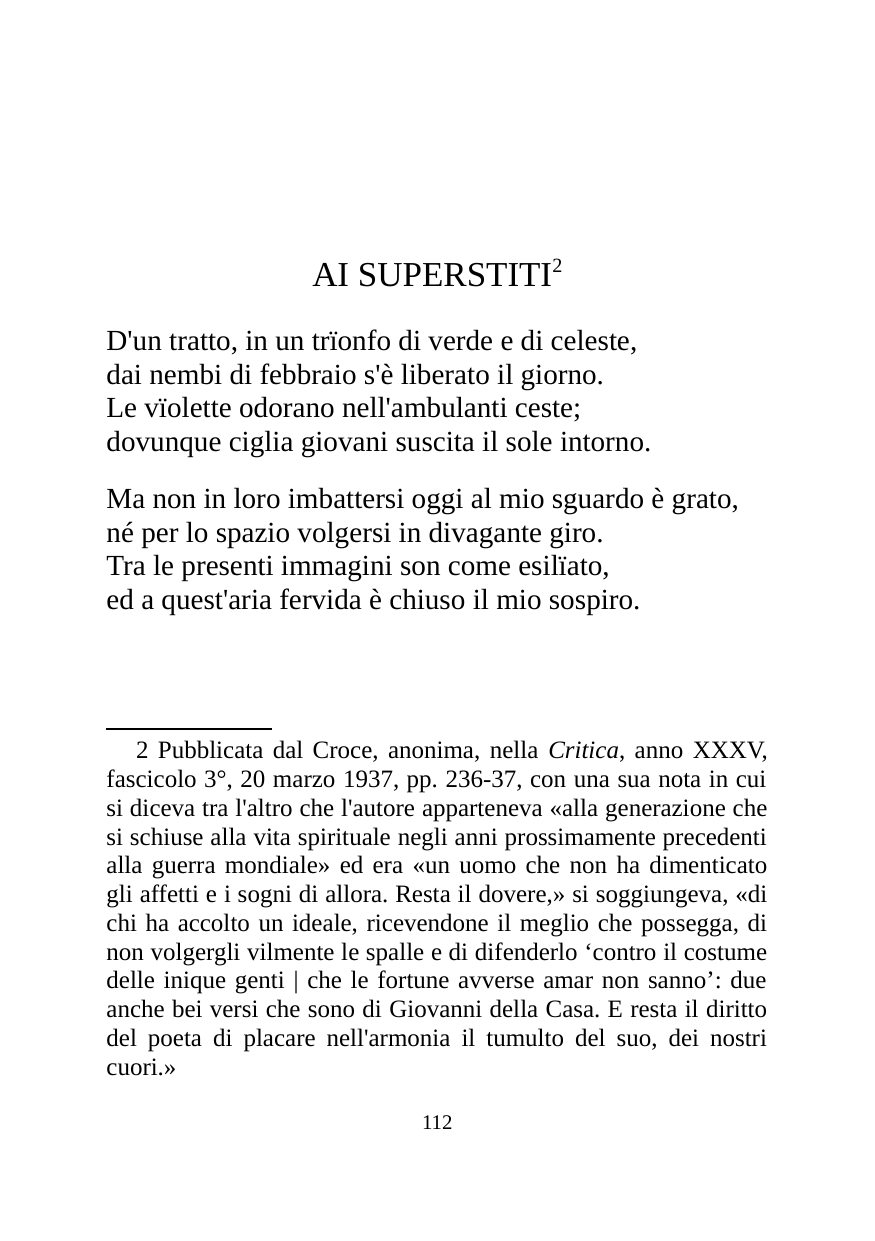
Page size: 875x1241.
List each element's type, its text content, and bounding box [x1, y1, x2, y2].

text D'un tratto, in un trïonfo di verde e di celeste, dai nembi di febbraio s'è liberato il giorno. Le vïolette odorano nell'ambulanti ceste; dovunque ciglia giovani suscita il sole intorno. [106, 323, 768, 458]
text Pubblicata dal Croce, anonima, nella Critica, anno XXXV, fascicolo 3°, 20 marzo 1937, pp. 236-37, con una sua nota in cui si diceva tra l'altro che l'autore apparteneva «alla generazione che si schiuse alla vita spirituale negli anni prossimamente precedenti alla guerra mondiale» ed era «un uomo che non ha dimenticato gli affetti e i sogni di allora. Resta il dovere,» si soggiungeva, «di chi ha accolto un ideale, ricevendone il meglio che possegga, di non volgergli vilmente le spalle e di difenderlo ‘contro il costume delle inique genti | che le fortune avverse amar non sanno’: due anche bei versi che sono di Giovanni della Casa. E resta il diritto del poeta di placare nell'armonia il tumulto del suo, dei nostri cuori.» [106, 735, 768, 1080]
text Ma non in loro imbattersi oggi al mio sguardo è grato, né per lo spazio volgersi in divagante giro. Tra le presenti immagini son come esilïato, ed a quest'aria fervida è chiuso il mio sospiro. [106, 481, 768, 616]
subtitle AI SUPERSTITI [106, 254, 768, 294]
